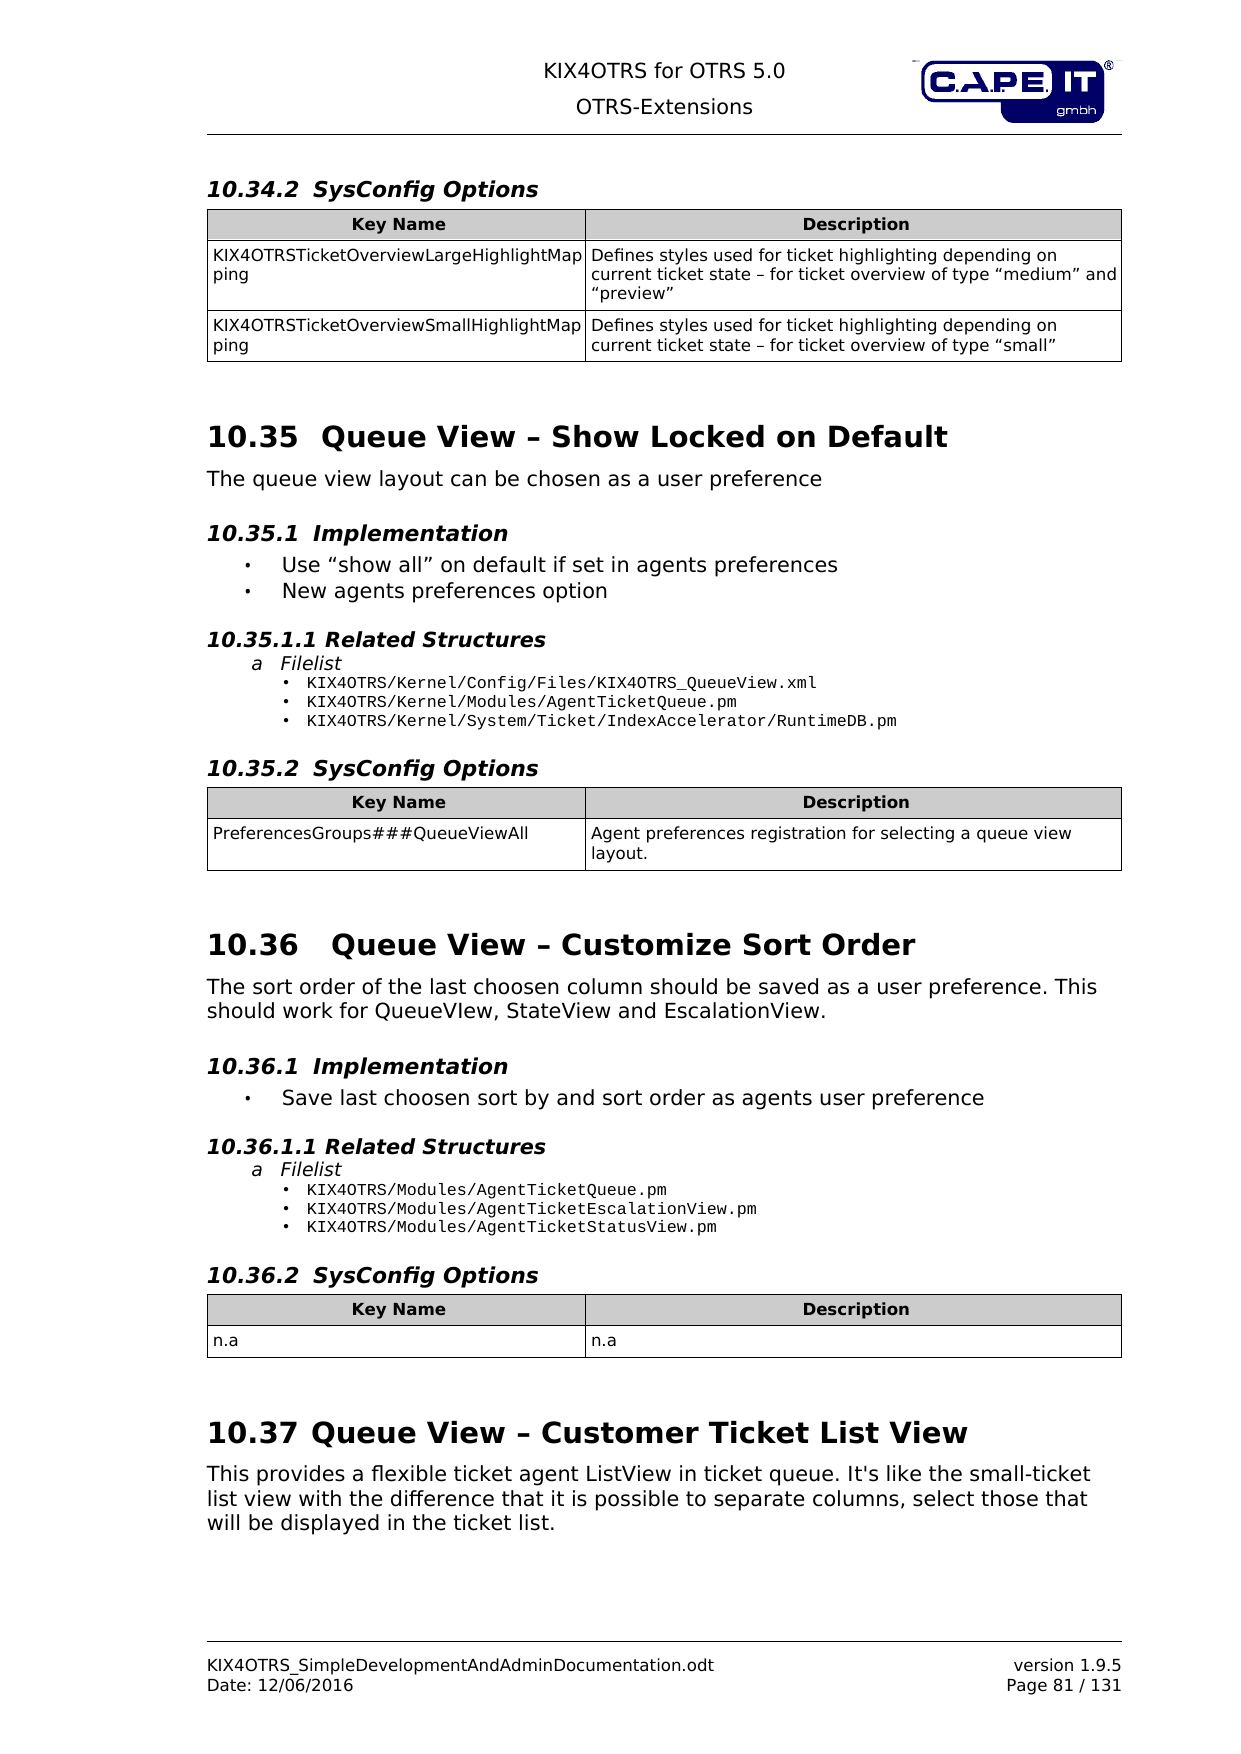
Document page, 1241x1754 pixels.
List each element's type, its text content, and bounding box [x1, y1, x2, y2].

table_cell KIX4OTRSTicketOverviewSmallHighlightMapping [208, 311, 585, 361]
table_header Key Name [208, 1295, 585, 1325]
subtitle Related Structures [207, 1135, 1122, 1159]
table_header Description [586, 788, 1121, 818]
subtitle Implementation [207, 1054, 1122, 1079]
table_cell n.a [586, 1326, 1121, 1357]
subtitle KIX4OTRS/Modules/AgentTicketEscalationView.pm [283, 1200, 1122, 1219]
subtitle Queue View – Customer Ticket List View [207, 1416, 1122, 1450]
table_header Key Name [208, 210, 585, 239]
table_cell KIX4OTRSTicketOverviewLargeHighlightMapping [208, 241, 585, 310]
table_cell n.a [208, 1326, 585, 1357]
subtitle KIX4OTRS/Kernel/Modules/AgentTicketQueue.pm [283, 693, 1122, 712]
table_cell Defines styles used for ticket highlighting depending on current ticket state – for ticket overview of type “medium” and “preview” [586, 241, 1121, 310]
table_header Description [586, 1295, 1121, 1325]
text The sort order of the last choosen column should be saved as a user preference. This should work for QueueVIew, StateView and EscalationView. [207, 975, 1122, 1023]
list Save last choosen sort by and sort order as agents user preference [244, 1085, 1122, 1111]
table_cell Agent preferences registration for selecting a queue view layout. [586, 819, 1121, 869]
subtitle SysConfig Options [207, 756, 1122, 781]
table_cell Defines styles used for ticket highlighting depending on current ticket state – for ticket overview of type “small” [586, 311, 1121, 361]
subtitle Queue View – Customize Sort Order [207, 929, 1122, 963]
table_header Key Name [208, 788, 585, 818]
subtitle Implementation [207, 521, 1122, 547]
subtitle Filelist [251, 652, 1122, 674]
subtitle Queue View – Show Locked on Default [207, 421, 1122, 454]
text This provides a flexible ticket agent ListView in ticket queue. It's like the small-ticket list view with the difference that it is possible to separate columns, select those that will be displayed in the ticket list. [207, 1462, 1122, 1535]
subtitle KIX4OTRS/Kernel/Config/Files/KIX4OTRS_QueueView.xml [283, 674, 1122, 693]
subtitle SysConfig Options [207, 1263, 1122, 1288]
subtitle Filelist [251, 1159, 1122, 1181]
table_header Description [586, 210, 1121, 239]
subtitle SysConfig Options [207, 177, 1122, 203]
text The queue view layout can be chosen as a user preference [207, 467, 1122, 491]
list Use “show all” on default if set in agents preferences [244, 553, 1122, 578]
subtitle KIX4OTRS/Modules/AgentTicketQueue.pm [283, 1181, 1122, 1200]
subtitle KIX4OTRS/Modules/AgentTicketStatusView.pm [283, 1219, 1122, 1238]
subtitle KIX4OTRS/Kernel/System/Ticket/IndexAccelerator/RuntimeDB.pm [283, 712, 1122, 731]
table_cell PreferencesGroups###QueueViewAll [208, 819, 585, 869]
list New agents preferences option [244, 578, 1122, 604]
picture [921, 60, 1114, 123]
subtitle Related Structures [207, 628, 1122, 652]
